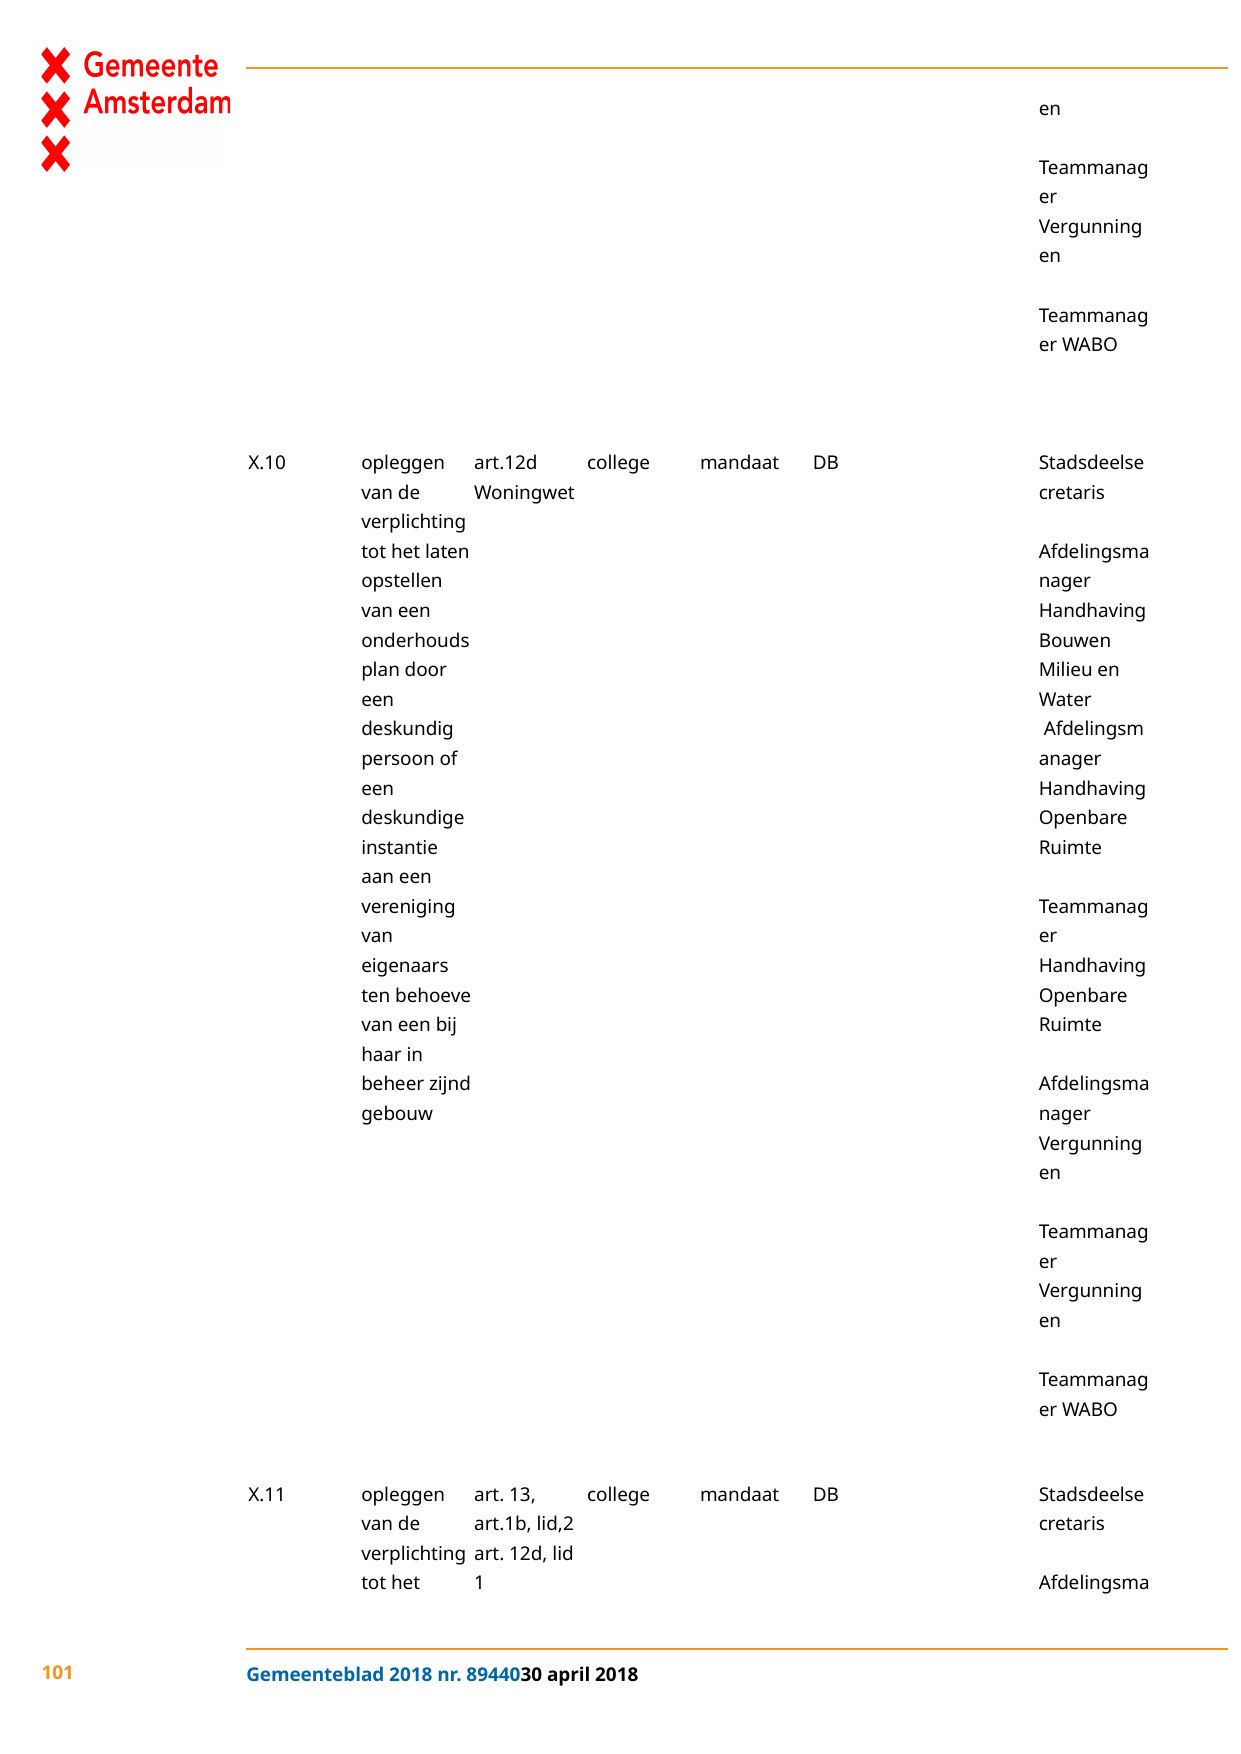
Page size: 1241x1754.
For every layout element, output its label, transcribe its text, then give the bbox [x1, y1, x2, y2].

table_cell [813, 95, 926, 387]
table_cell Stadsdeelsecretaris Afdelingsma [1039, 1451, 1152, 1595]
table_cell en Teammanager Vergunningen Teammanager WABO [1039, 95, 1152, 387]
table_header opleggen van de verplichting tot het laten opstellen van een onderhoudsplan door een deskundig persoon of een deskundige instantie aan een vereniging van eigenaars ten behoeve van een bij haar in beheer zijnd gebouw [361, 420, 474, 1451]
table_cell [700, 95, 813, 387]
table_cell [474, 95, 587, 387]
table_cell DB [813, 1451, 926, 1595]
table_cell opleggen van de verplichting tot het [361, 1451, 474, 1595]
table_cell [926, 95, 1038, 387]
table_cell [248, 95, 361, 387]
table_cell [361, 95, 474, 387]
table_header college [587, 420, 700, 1451]
table_header Stadsdeelsecretaris Afdelingsmanager Handhaving Bouwen Milieu en Water Afdelingsmanager Handhaving Openbare Ruimte Teammanager Handhaving Openbare Ruimte Afdelingsmanager Vergunningen Teammanager Vergunningen Teammanager WABO [1039, 420, 1152, 1451]
picture [41, 47, 231, 172]
table_cell [587, 95, 700, 387]
table_header [926, 420, 1038, 1451]
table_cell college [587, 1451, 700, 1595]
table_cell art. 13, art.1b, lid,2 art. 12d, lid 1 [474, 1451, 587, 1595]
table_header mandaat [700, 420, 813, 1451]
table_header X.10 [248, 420, 361, 1451]
table_cell mandaat [700, 1451, 813, 1595]
table_header art.12d Woningwet [474, 420, 587, 1451]
table_cell [926, 1451, 1038, 1595]
table_header DB [813, 420, 926, 1451]
table_cell X.11 [248, 1451, 361, 1595]
